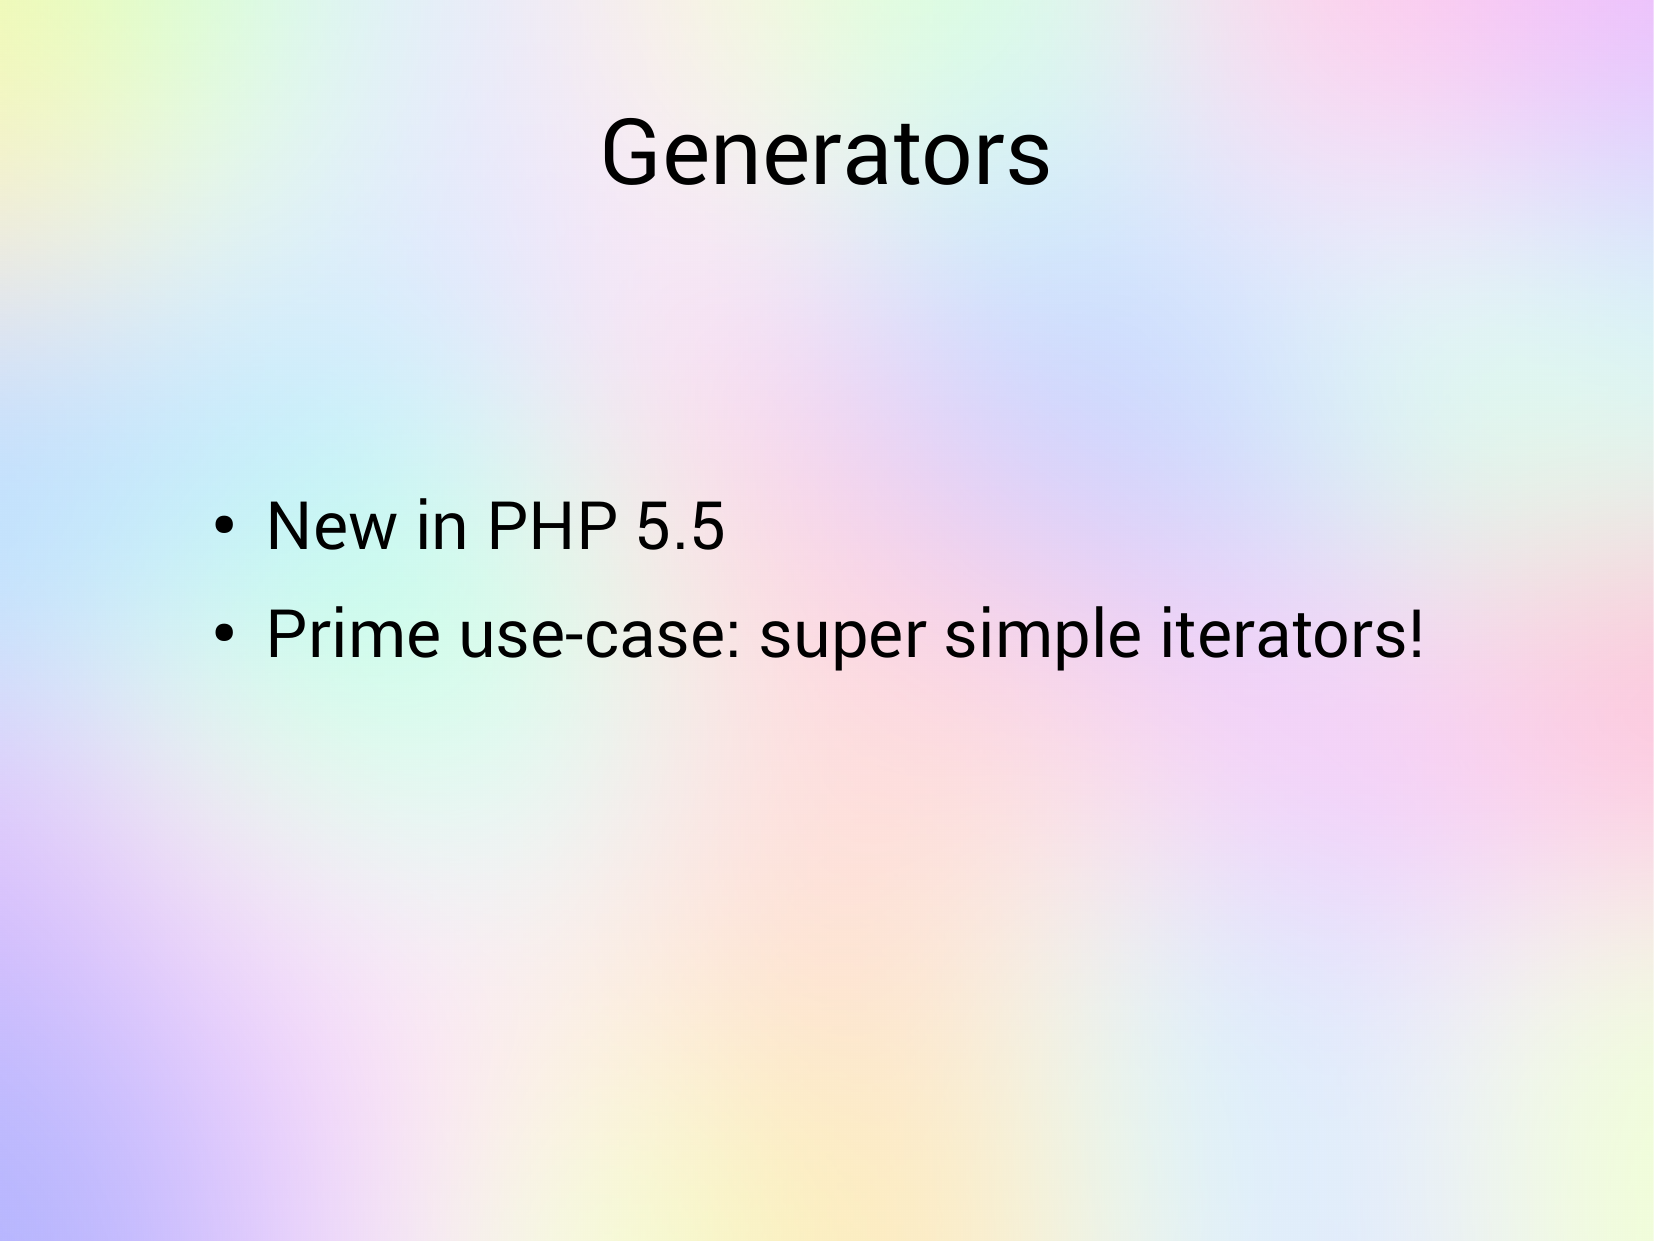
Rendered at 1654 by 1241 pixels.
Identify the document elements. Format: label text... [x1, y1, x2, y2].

list New in PHP 5.5 Prime use-case: super simple iterators! [194, 487, 1459, 753]
picture [0, 0, 1654, 1241]
title Generators [82, 49, 1571, 257]
